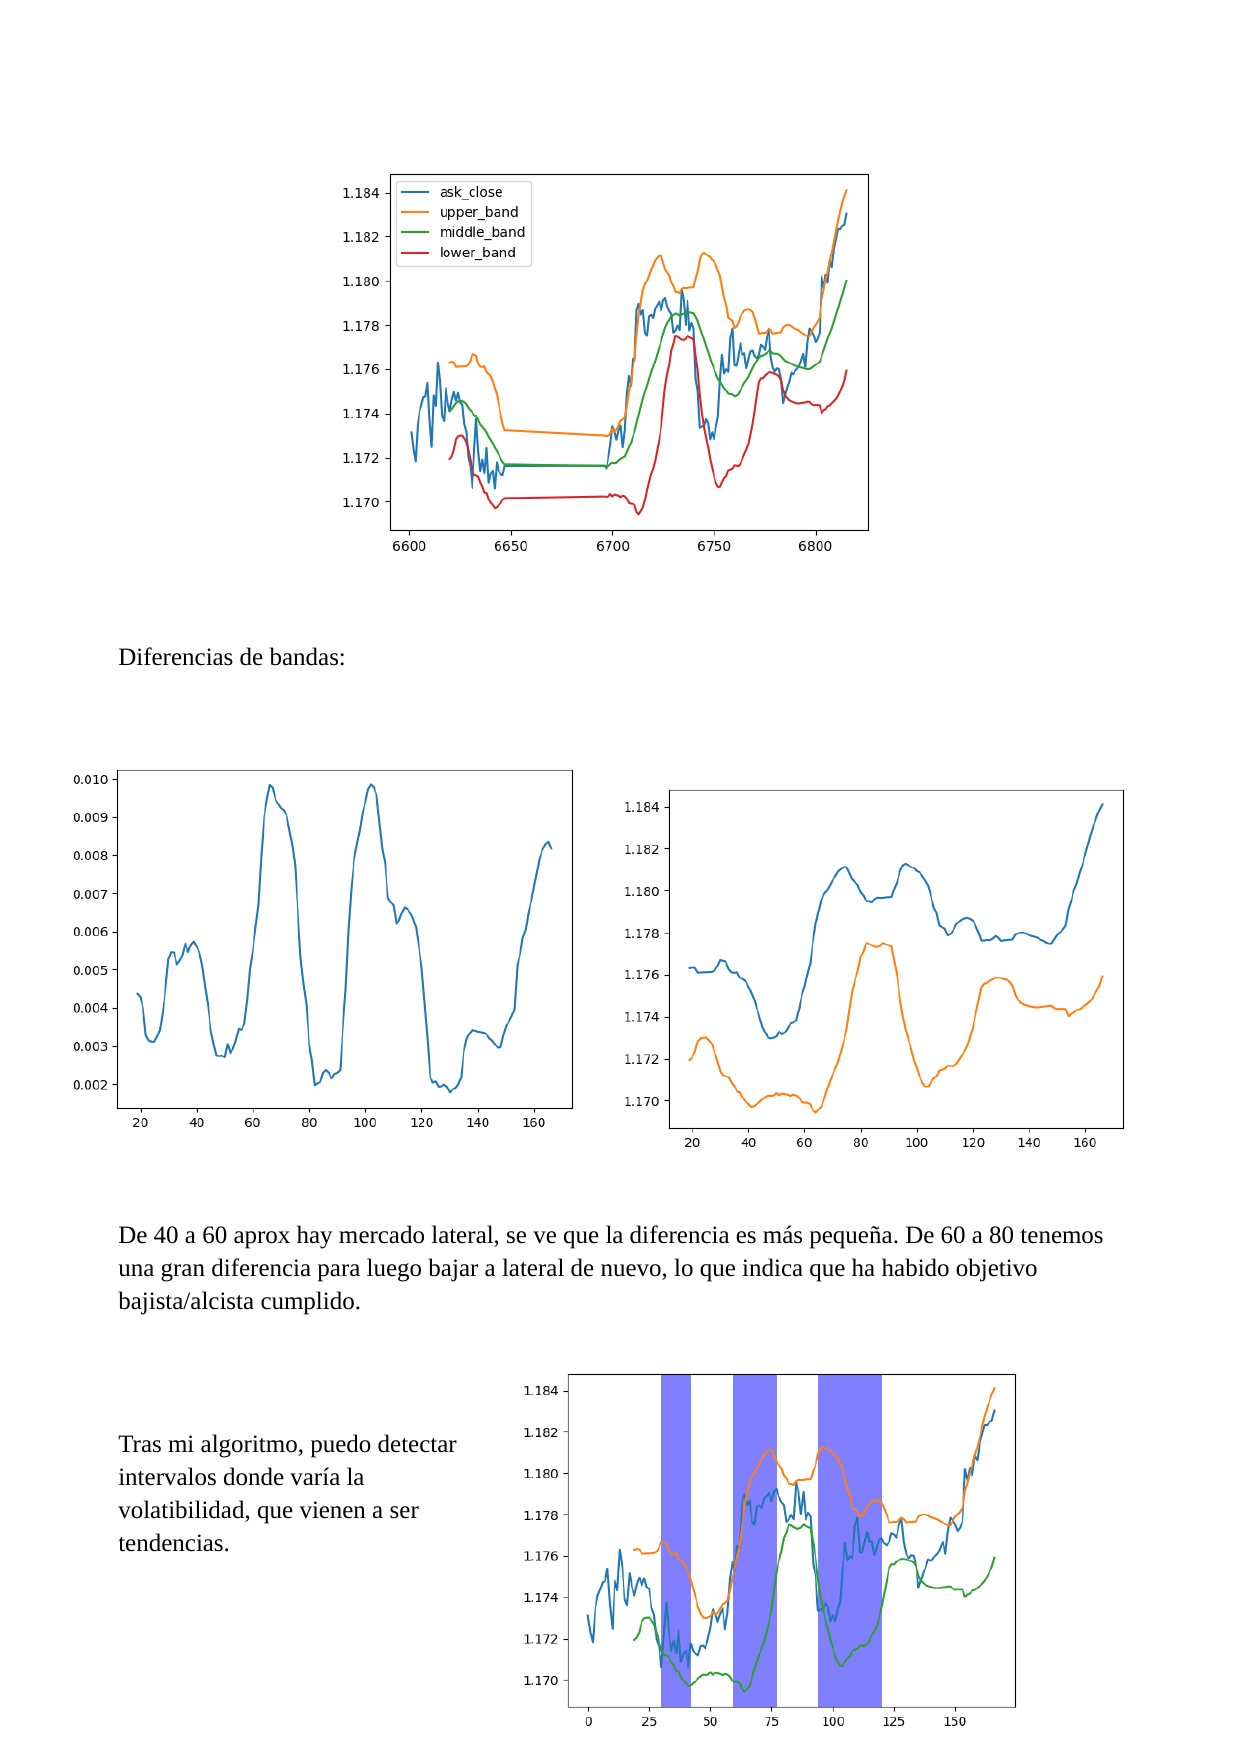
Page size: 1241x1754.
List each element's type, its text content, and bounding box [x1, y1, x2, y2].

picture [496, 1322, 1072, 1754]
text [1072, 1429, 1122, 1557]
text De 40 a 60 aprox hay mercado lateral, se ve que la diferencia es más pequeña. De 60 a 80 tenemos una gran diferencia para luego bajar a lateral de nuevo, lo que indica que ha habido objetivo bajista/alcista cumplido. [118, 1220, 1122, 1315]
text Tras mi algoritmo, puedo detectar intervalos donde varía la volatibilidad, que vienen a ser tendencias. [118, 1429, 496, 1557]
picture [595, 737, 1181, 1176]
text Diferencias de bandas: [118, 642, 1122, 671]
picture [312, 118, 929, 581]
